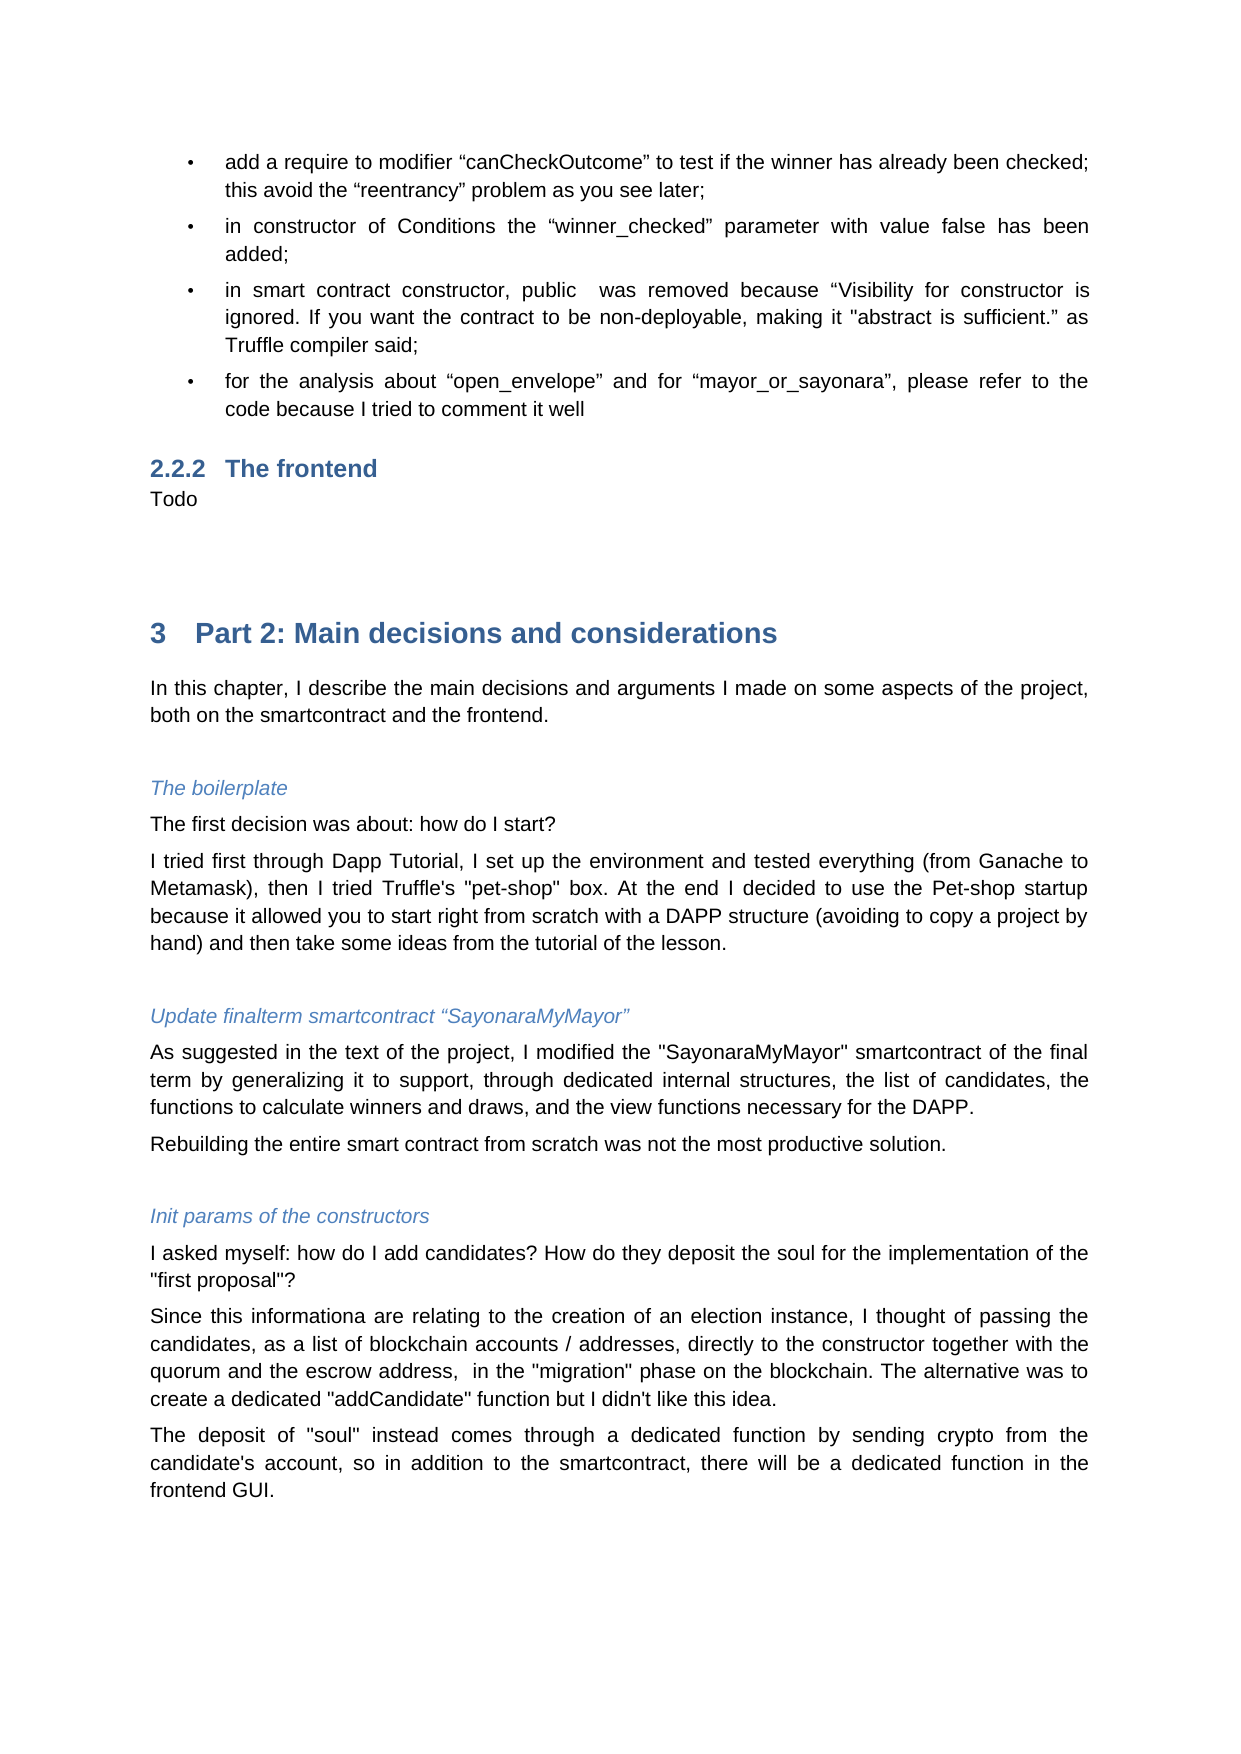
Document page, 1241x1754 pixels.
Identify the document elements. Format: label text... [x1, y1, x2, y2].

text The deposit of "soul" instead comes through a dedicated function by sending crypto from the candidate's account, so in addition to the smartcontract, there will be a dedicated function in the frontend GUI. [150, 1423, 1090, 1502]
text The boilerplate [150, 776, 1090, 800]
list for the analysis about “open_envelope” and for “mayor_or_sayonara”, please refer to the code because I tried to comment it well [187, 369, 1090, 421]
text As suggested in the text of the project, I modified the "SayonaraMyMayor" smartcontract of the final term by generalizing it to support, through dedicated internal structures, the list of candidates, the functions to calculate winners and draws, and the view functions necessary for the DAPP. [150, 1040, 1090, 1119]
text Todo [150, 487, 1090, 511]
text Init params of the constructors [150, 1204, 1090, 1228]
list in constructor of Conditions the “winner_checked” parameter with value false has been added; [187, 214, 1090, 265]
text In this chapter, I describe the main decisions and arguments I made on some aspects of the project, both on the smartcontract and the frontend. [150, 676, 1090, 727]
text Rebuilding the entire smart contract from scratch was not the most productive solution. [150, 1131, 1090, 1155]
text Since this informationa are relating to the creation of an election instance, I thought of passing the candidates, as a list of blockchain accounts / addresses, directly to the constructor together with the quorum and the escrow address, in the "migration" phase on the blockchain. The alternative was to create a dedicated "addCandidate" function but I didn't like this idea. [150, 1304, 1090, 1411]
text I tried first through Dapp Tutorial, I set up the environment and tested everything (from Ganache to Metamask), then I tried Truffle's "pet-shop" box. At the end I decided to use the Pet-shop startup because it allowed you to start right from scratch with a DAPP structure (avoiding to copy a project by hand) and then take some ideas from the tutorial of the lesson. [150, 848, 1090, 955]
text The first decision was about: how do I start? [150, 812, 1090, 836]
subtitle Part 2: Main decisions and considerations [150, 616, 1090, 650]
text Update finalterm smartcontract “SayonaraMyMayor” [150, 1004, 1090, 1028]
list add a require to modifier “canCheckOutcome” to test if the winner has already been checked; this avoid the “reentrancy” problem as you see later; [187, 150, 1090, 201]
text I asked myself: how do I add candidates? How do they deposit the soul for the implementation of the "first proposal"? [150, 1241, 1090, 1292]
list in smart contract constructor, public was removed because “Visibility for constructor is ignored. If you want the contract to be non-deployable, making it "abstract is sufficient.” as Truffle compiler said; [187, 278, 1090, 357]
subtitle The frontend [150, 454, 1090, 482]
